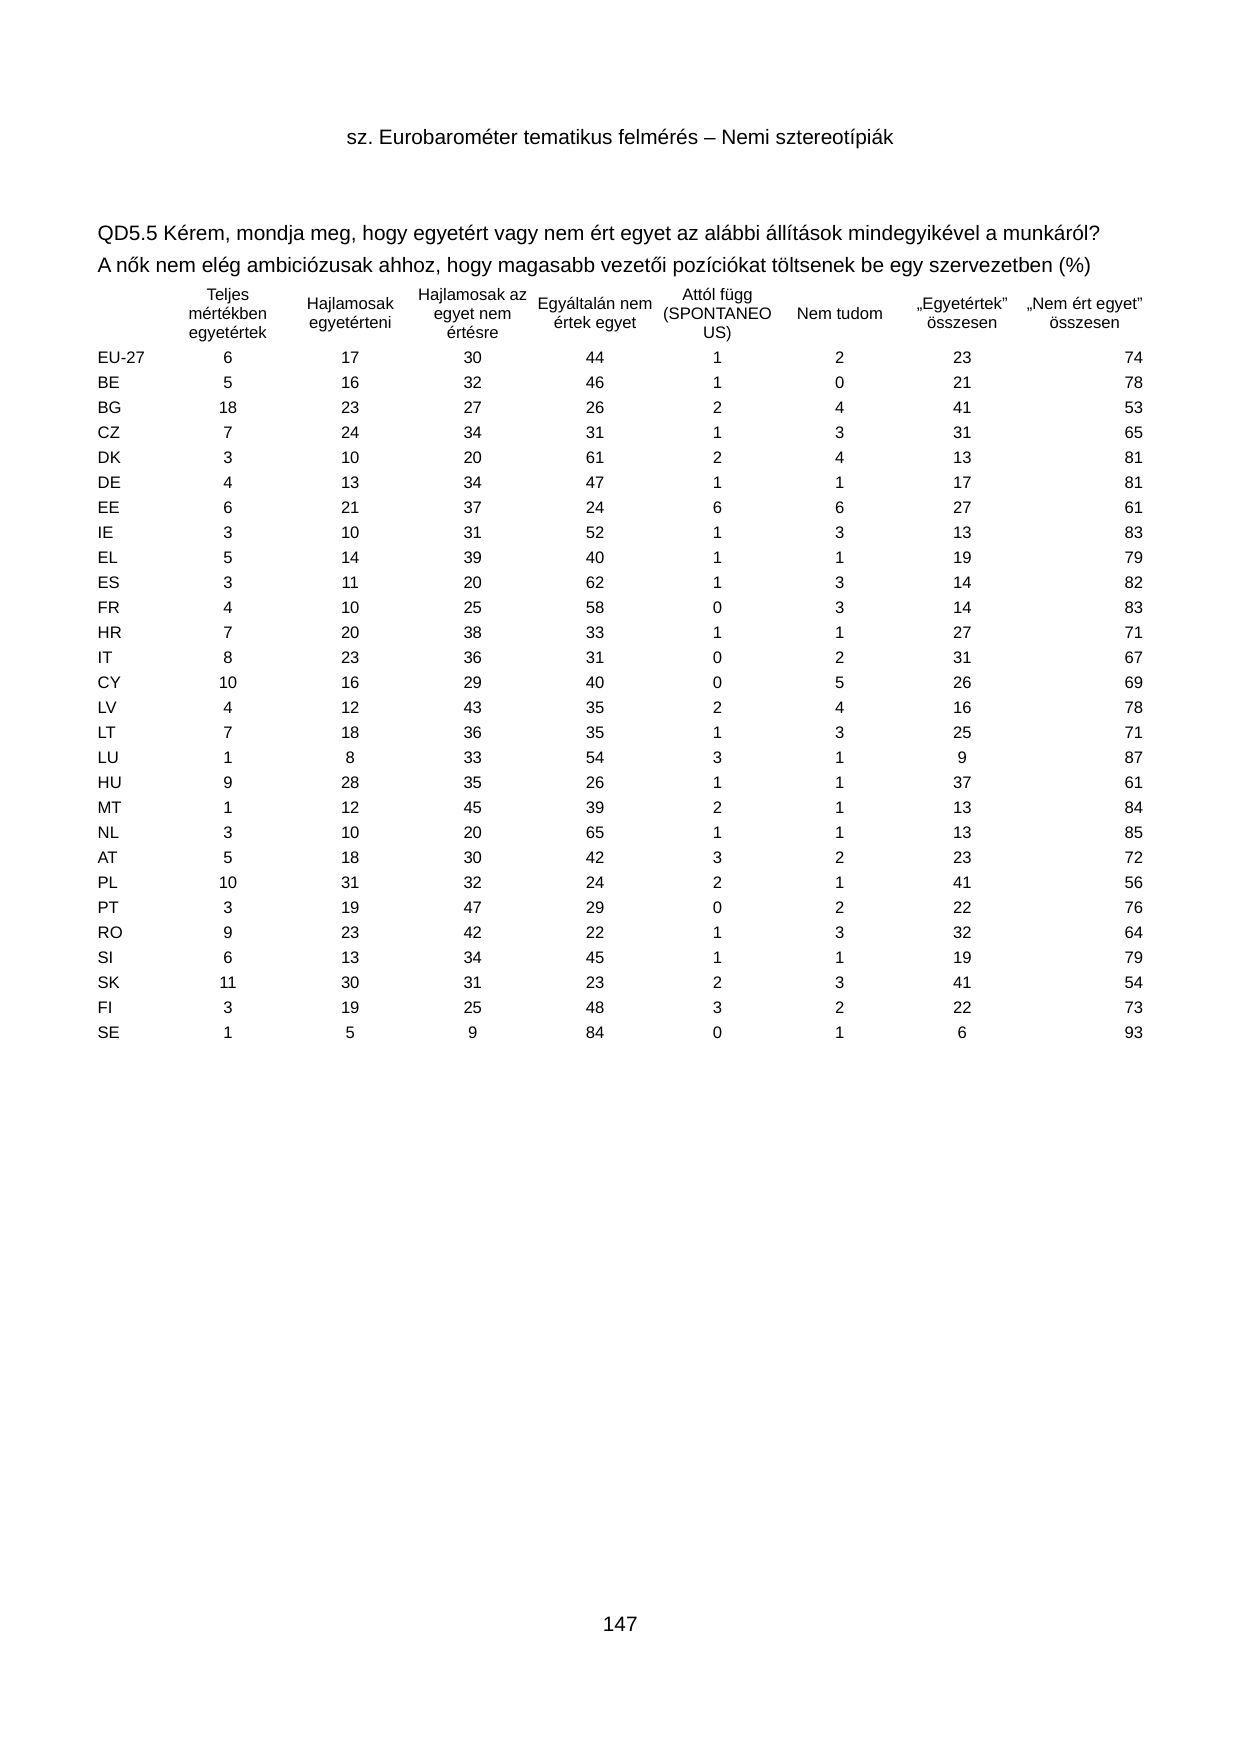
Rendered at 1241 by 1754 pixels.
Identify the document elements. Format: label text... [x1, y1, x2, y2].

table_cell Teljes mértékben egyetértek [166, 281, 289, 345]
table_cell 74 [1023, 345, 1146, 370]
table_cell 45 [534, 945, 656, 970]
table_cell 79 [1023, 545, 1146, 570]
table_cell 8 [289, 745, 411, 770]
table_cell 23 [289, 920, 411, 945]
table_cell 3 [779, 595, 901, 620]
table_cell 3 [779, 970, 901, 995]
table_cell 61 [1023, 495, 1146, 520]
table_cell 19 [289, 895, 411, 920]
table_cell 1 [779, 870, 901, 895]
table_cell 76 [1023, 895, 1146, 920]
table_cell 19 [901, 945, 1023, 970]
table_cell 4 [166, 595, 289, 620]
table_cell 35 [411, 770, 534, 795]
table_cell 36 [411, 645, 534, 670]
table_cell 18 [166, 395, 289, 420]
table_cell 0 [656, 595, 778, 620]
table_cell 79 [1023, 945, 1146, 970]
table_cell 17 [289, 345, 411, 370]
table_cell 24 [534, 870, 656, 895]
table_cell 34 [411, 420, 534, 445]
table_cell 48 [534, 995, 656, 1020]
table_cell 6 [166, 495, 289, 520]
table_cell 72 [1023, 845, 1146, 870]
table_cell 3 [166, 820, 289, 845]
table_cell 31 [411, 970, 534, 995]
table_cell 9 [411, 1020, 534, 1045]
table_cell 67 [1023, 645, 1146, 670]
table_cell 29 [534, 895, 656, 920]
table_cell PL [95, 870, 166, 895]
table_cell 25 [411, 595, 534, 620]
table_header QD5.5 Kérem, mondja meg, hogy egyetért vagy nem ért egyet az alábbi állítások mindegyikével a munkáról? [95, 217, 1146, 249]
table_cell 2 [779, 645, 901, 670]
table_cell 1 [656, 420, 778, 445]
table_cell 71 [1023, 620, 1146, 645]
table_cell RO [95, 920, 166, 945]
table_cell 30 [411, 345, 534, 370]
table_cell 64 [1023, 920, 1146, 945]
table_cell 7 [166, 720, 289, 745]
table_cell 83 [1023, 595, 1146, 620]
table_cell CZ [95, 420, 166, 445]
table_cell 9 [901, 745, 1023, 770]
table_cell 3 [779, 570, 901, 595]
table_cell 1 [779, 795, 901, 820]
table_cell 1 [656, 470, 778, 495]
table_cell 5 [779, 670, 901, 695]
table_cell 25 [901, 720, 1023, 745]
table_cell 6 [166, 345, 289, 370]
table_cell 4 [779, 445, 901, 470]
table_cell 31 [411, 520, 534, 545]
table_cell 1 [779, 545, 901, 570]
table_cell LU [95, 745, 166, 770]
table_cell BE [95, 370, 166, 395]
table_cell 0 [779, 370, 901, 395]
table_cell 14 [901, 595, 1023, 620]
table_cell 45 [411, 795, 534, 820]
table_cell 1 [656, 945, 778, 970]
table_cell 34 [411, 945, 534, 970]
table_cell 5 [166, 370, 289, 395]
table_cell 2 [779, 895, 901, 920]
table_cell 65 [534, 820, 656, 845]
table_cell 1 [166, 745, 289, 770]
table_cell 5 [289, 1020, 411, 1045]
table_cell 42 [411, 920, 534, 945]
table_cell 1 [656, 345, 778, 370]
table_cell 1 [779, 745, 901, 770]
table_cell 1 [779, 770, 901, 795]
table_cell 4 [779, 395, 901, 420]
table_cell SK [95, 970, 166, 995]
table_cell 2 [656, 870, 778, 895]
table_cell 34 [411, 470, 534, 495]
table_cell 4 [166, 695, 289, 720]
table_cell Attól függ (SPONTANEOUS) [656, 281, 778, 345]
table_cell 23 [534, 970, 656, 995]
table_cell 42 [534, 845, 656, 870]
table_cell „Nem ért egyet” összesen [1023, 281, 1146, 345]
table_cell PT [95, 895, 166, 920]
table_cell 13 [901, 795, 1023, 820]
table_cell 14 [901, 570, 1023, 595]
table_cell 3 [779, 920, 901, 945]
table_cell 83 [1023, 520, 1146, 545]
table_cell 1 [779, 470, 901, 495]
table_cell 30 [289, 970, 411, 995]
table_cell 1 [656, 370, 778, 395]
table_cell 23 [289, 645, 411, 670]
table_cell 20 [411, 820, 534, 845]
table_cell 31 [901, 420, 1023, 445]
table_cell BG [95, 395, 166, 420]
table_cell 33 [411, 745, 534, 770]
table_cell 58 [534, 595, 656, 620]
table_cell 23 [901, 845, 1023, 870]
table_cell IE [95, 520, 166, 545]
table_cell 1 [656, 720, 778, 745]
table_cell 44 [534, 345, 656, 370]
table_cell IT [95, 645, 166, 670]
table_cell HR [95, 620, 166, 645]
table_cell LT [95, 720, 166, 745]
table_cell 26 [534, 770, 656, 795]
table_cell 1 [656, 545, 778, 570]
table_cell 10 [289, 520, 411, 545]
table_cell 41 [901, 395, 1023, 420]
table_cell 1 [656, 570, 778, 595]
table_cell 23 [901, 345, 1023, 370]
table_cell Hajlamosak egyetérteni [289, 281, 411, 345]
table_cell 5 [166, 845, 289, 870]
table_cell 71 [1023, 720, 1146, 745]
table_cell 30 [411, 845, 534, 870]
table_cell EU-27 [95, 345, 166, 370]
table_cell 13 [901, 820, 1023, 845]
table_cell 11 [289, 570, 411, 595]
table_cell 32 [411, 370, 534, 395]
table_cell 69 [1023, 670, 1146, 695]
table_cell 31 [289, 870, 411, 895]
table_cell 4 [779, 695, 901, 720]
table_cell 40 [534, 545, 656, 570]
table_cell 13 [901, 520, 1023, 545]
table_cell 40 [534, 670, 656, 695]
table_cell SE [95, 1020, 166, 1045]
table_cell AT [95, 845, 166, 870]
table_cell 25 [411, 995, 534, 1020]
table_cell 81 [1023, 470, 1146, 495]
table_cell 2 [656, 395, 778, 420]
table_cell 2 [656, 445, 778, 470]
table_cell 19 [901, 545, 1023, 570]
table_cell 78 [1023, 695, 1146, 720]
table_cell 81 [1023, 445, 1146, 470]
table_cell A nők nem elég ambiciózusak ahhoz, hogy magasabb vezetői pozíciókat töltsenek be egy szervezetben (%) [95, 249, 1146, 281]
table_cell 3 [166, 995, 289, 1020]
table_cell 53 [1023, 395, 1146, 420]
table_cell 10 [166, 670, 289, 695]
table_cell 43 [411, 695, 534, 720]
table_cell 7 [166, 420, 289, 445]
table_cell 62 [534, 570, 656, 595]
table_cell 61 [534, 445, 656, 470]
table_cell 9 [166, 770, 289, 795]
table_cell 0 [656, 670, 778, 695]
table_cell 27 [901, 620, 1023, 645]
table_cell 10 [289, 445, 411, 470]
table_cell 1 [656, 520, 778, 545]
table_cell 20 [289, 620, 411, 645]
table_cell 3 [166, 570, 289, 595]
table_cell 27 [411, 395, 534, 420]
table_cell EE [95, 495, 166, 520]
table_cell DE [95, 470, 166, 495]
table_cell 93 [1023, 1020, 1146, 1045]
table_cell DK [95, 445, 166, 470]
table_cell 84 [1023, 795, 1146, 820]
table_cell 52 [534, 520, 656, 545]
table_cell 24 [534, 495, 656, 520]
table_cell [95, 281, 166, 345]
table_cell 84 [534, 1020, 656, 1045]
table_cell 18 [289, 720, 411, 745]
table_cell 33 [534, 620, 656, 645]
table_cell CY [95, 670, 166, 695]
table_cell 2 [656, 795, 778, 820]
table_cell 3 [779, 520, 901, 545]
table_cell 36 [411, 720, 534, 745]
table_cell 14 [289, 545, 411, 570]
table_cell 47 [534, 470, 656, 495]
table_cell 12 [289, 695, 411, 720]
table_cell 16 [289, 370, 411, 395]
table_cell 37 [411, 495, 534, 520]
table_cell 0 [656, 1020, 778, 1045]
table_cell 26 [534, 395, 656, 420]
table_cell 54 [534, 745, 656, 770]
table_cell 13 [289, 945, 411, 970]
table_cell 7 [166, 620, 289, 645]
table_cell 1 [166, 795, 289, 820]
table_cell FI [95, 995, 166, 1020]
table_cell 1 [656, 820, 778, 845]
table_cell MT [95, 795, 166, 820]
table_cell 9 [166, 920, 289, 945]
table_cell 6 [166, 945, 289, 970]
table_cell 3 [656, 995, 778, 1020]
table_cell 3 [656, 845, 778, 870]
table_cell 0 [656, 645, 778, 670]
table_cell 2 [779, 345, 901, 370]
table_cell 11 [166, 970, 289, 995]
table_cell 31 [534, 420, 656, 445]
table_cell 10 [289, 595, 411, 620]
table_cell 1 [656, 770, 778, 795]
table_cell 32 [411, 870, 534, 895]
table_cell 2 [779, 845, 901, 870]
table_cell 3 [166, 520, 289, 545]
table_cell 19 [289, 995, 411, 1020]
table_cell NL [95, 820, 166, 845]
table_cell 13 [901, 445, 1023, 470]
table_cell 10 [166, 870, 289, 895]
table_cell 1 [779, 820, 901, 845]
table_cell 2 [656, 695, 778, 720]
table_cell 5 [166, 545, 289, 570]
table_cell 32 [901, 920, 1023, 945]
table_cell 46 [534, 370, 656, 395]
table_cell Nem tudom [779, 281, 901, 345]
table_cell Hajlamosak az egyet nem értésre [411, 281, 534, 345]
table_cell 87 [1023, 745, 1146, 770]
table_cell 1 [779, 620, 901, 645]
table_cell 28 [289, 770, 411, 795]
table_cell HU [95, 770, 166, 795]
table_cell EL [95, 545, 166, 570]
table_cell ES [95, 570, 166, 595]
table_cell 26 [901, 670, 1023, 695]
table_cell 3 [779, 720, 901, 745]
table_cell 56 [1023, 870, 1146, 895]
table_cell 2 [656, 970, 778, 995]
table_cell 18 [289, 845, 411, 870]
table_cell 6 [901, 1020, 1023, 1045]
table_cell 31 [901, 645, 1023, 670]
table_cell 85 [1023, 820, 1146, 845]
table_cell Egyáltalán nem értek egyet [534, 281, 656, 345]
table_cell 54 [1023, 970, 1146, 995]
table_cell 16 [289, 670, 411, 695]
table_cell 1 [779, 1020, 901, 1045]
table_cell 35 [534, 695, 656, 720]
table_cell 23 [289, 395, 411, 420]
table_cell 35 [534, 720, 656, 745]
table_cell 22 [901, 995, 1023, 1020]
table_cell 38 [411, 620, 534, 645]
table_cell 65 [1023, 420, 1146, 445]
table_cell LV [95, 695, 166, 720]
table_cell SI [95, 945, 166, 970]
table_cell 39 [411, 545, 534, 570]
table_cell 1 [656, 920, 778, 945]
table_cell 1 [166, 1020, 289, 1045]
table_cell 3 [779, 420, 901, 445]
table_cell 41 [901, 870, 1023, 895]
table_cell 6 [656, 495, 778, 520]
table_cell 8 [166, 645, 289, 670]
table_cell 6 [779, 495, 901, 520]
table_cell 17 [901, 470, 1023, 495]
table_cell 1 [656, 620, 778, 645]
table_cell 3 [166, 445, 289, 470]
table_cell 12 [289, 795, 411, 820]
table_cell 39 [534, 795, 656, 820]
table_cell 24 [289, 420, 411, 445]
table_cell FR [95, 595, 166, 620]
table_cell 29 [411, 670, 534, 695]
table_cell 22 [534, 920, 656, 945]
table_cell 37 [901, 770, 1023, 795]
table_cell 31 [534, 645, 656, 670]
table_cell 3 [166, 895, 289, 920]
table_cell 21 [289, 495, 411, 520]
table_cell 4 [166, 470, 289, 495]
table_cell 10 [289, 820, 411, 845]
table_cell 13 [289, 470, 411, 495]
table_cell 3 [656, 745, 778, 770]
table_cell 82 [1023, 570, 1146, 595]
table_cell 27 [901, 495, 1023, 520]
table_cell „Egyetértek” összesen [901, 281, 1023, 345]
table_cell 47 [411, 895, 534, 920]
table_cell 41 [901, 970, 1023, 995]
table_cell 22 [901, 895, 1023, 920]
table_cell 0 [656, 895, 778, 920]
table_cell 61 [1023, 770, 1146, 795]
table_cell 2 [779, 995, 901, 1020]
table_cell 20 [411, 445, 534, 470]
table_cell 21 [901, 370, 1023, 395]
table_cell 20 [411, 570, 534, 595]
table_cell 78 [1023, 370, 1146, 395]
table_cell 73 [1023, 995, 1146, 1020]
table_cell 1 [779, 945, 901, 970]
table_cell 16 [901, 695, 1023, 720]
